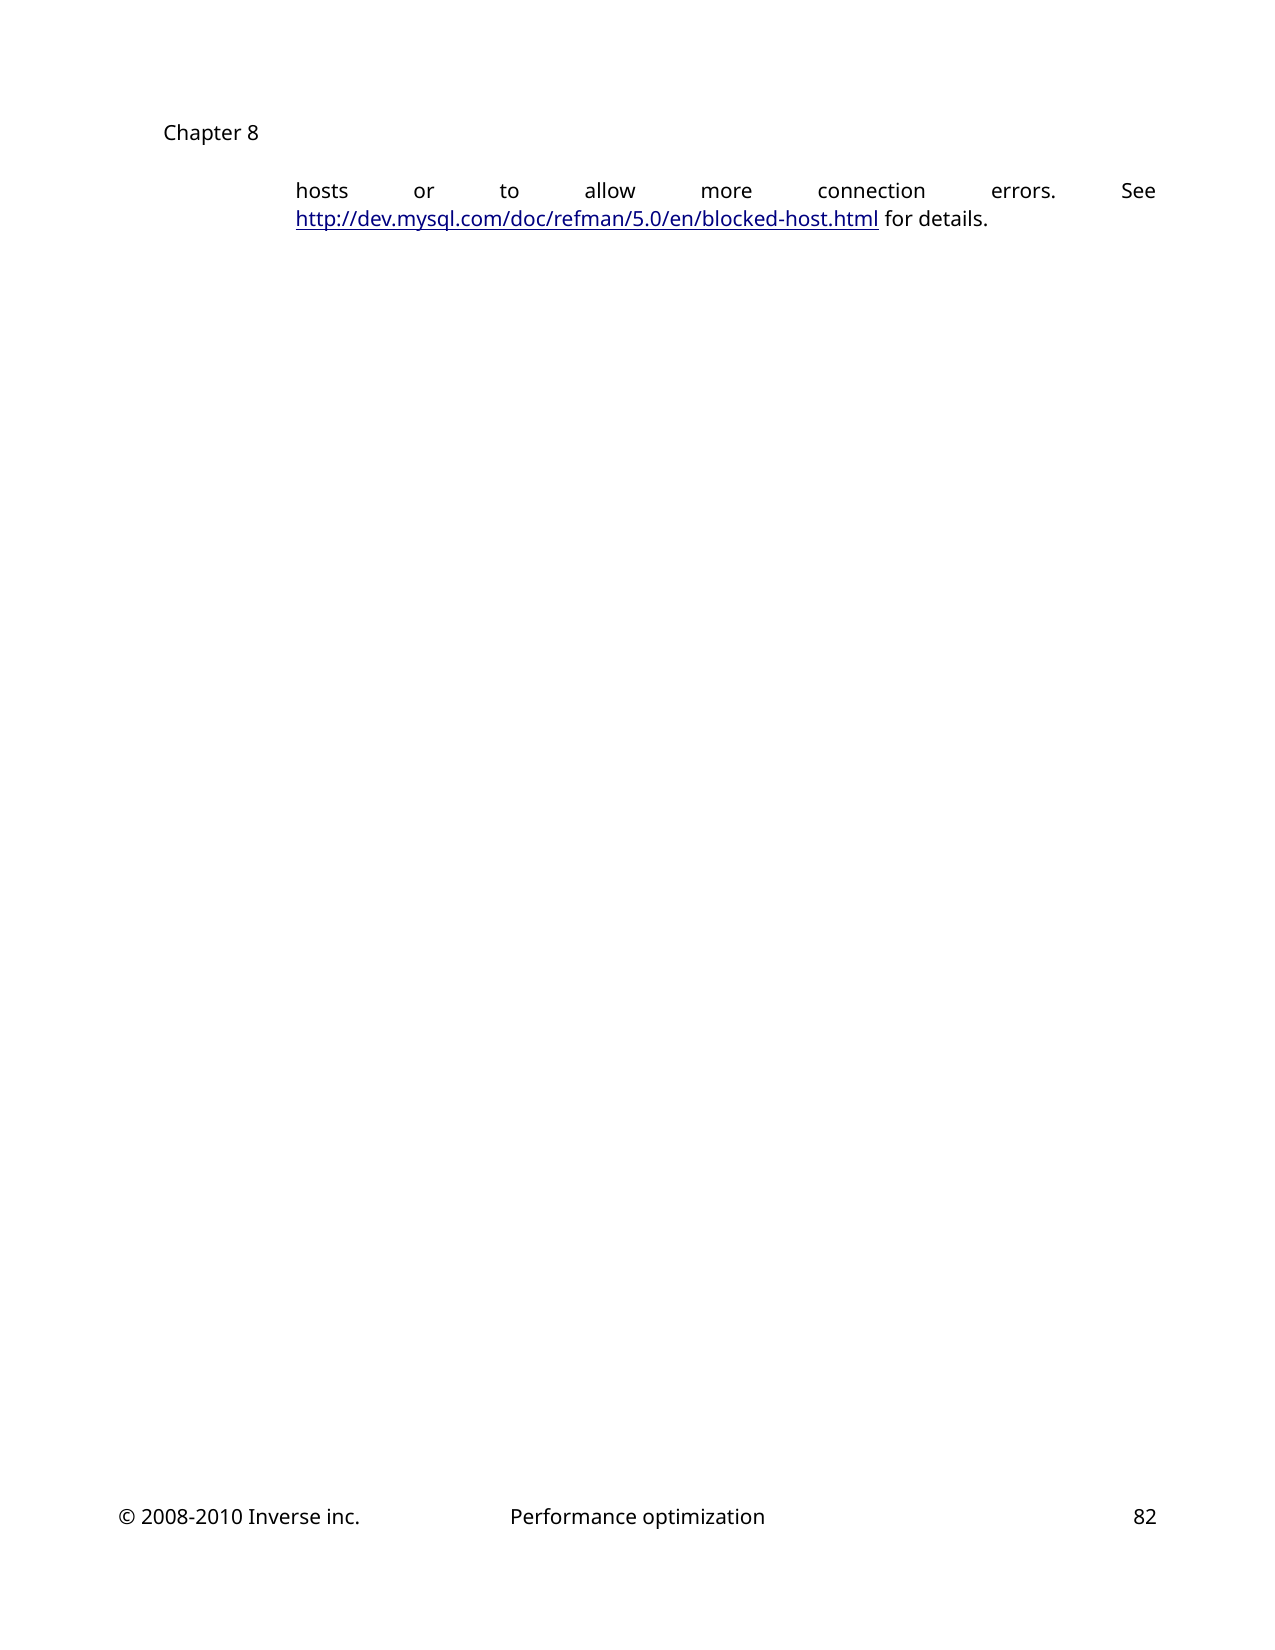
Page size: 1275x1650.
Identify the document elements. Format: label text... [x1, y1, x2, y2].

text hosts or to allow more connection errors. See http://dev.mysql.com/doc/refman/5.0/en/blocked-host.html for details. [295, 176, 1157, 233]
